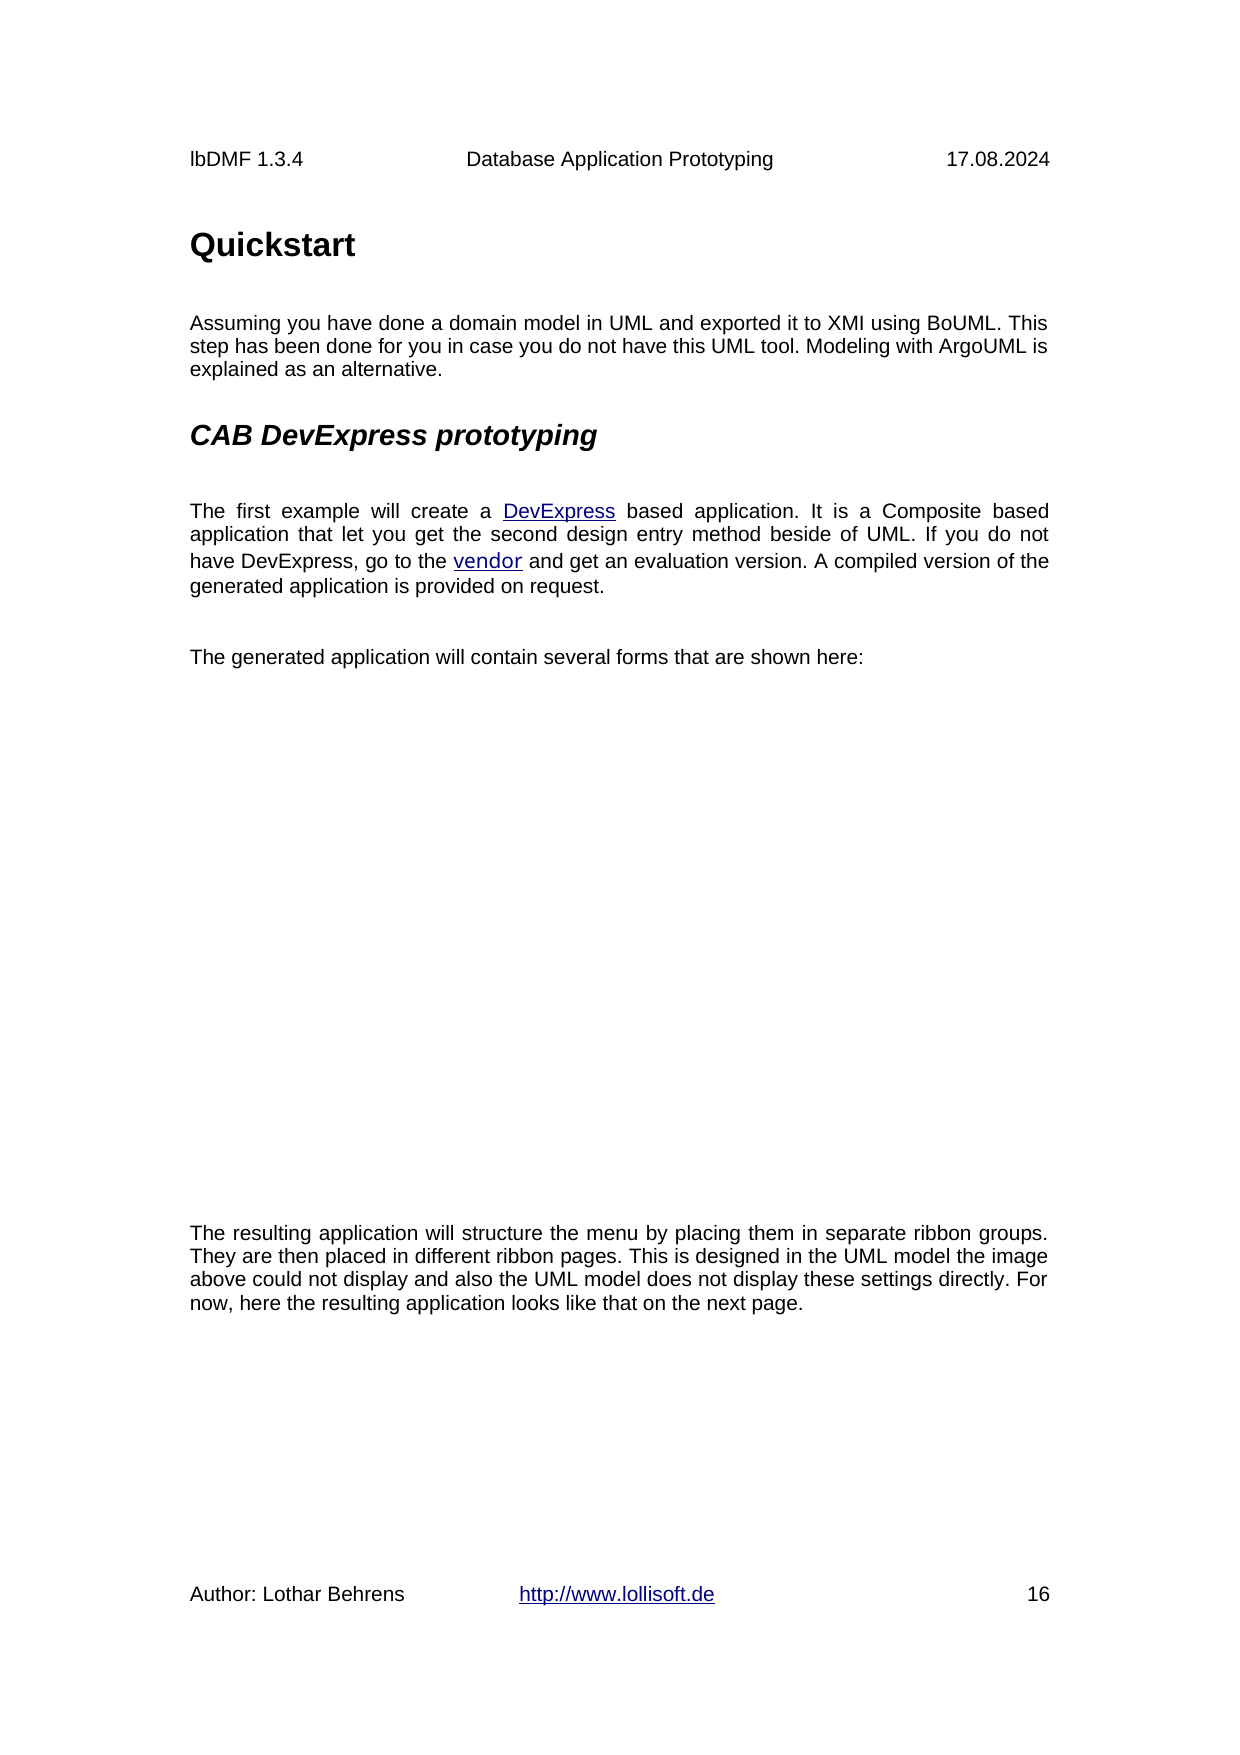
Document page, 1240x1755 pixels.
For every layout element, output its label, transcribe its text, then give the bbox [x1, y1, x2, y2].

text The first example will create a DevExpress based application. It is a Composite based application that let you get the second design entry method beside of UML. If you do not have DevExpress, go to the vendor and get an evaluation version. A compiled version of the generated application is provided on request. [189, 499, 1050, 597]
subtitle Quickstart [189, 226, 1050, 263]
text The generated application will contain several forms that are shown here: [189, 646, 1050, 669]
text The resulting application will structure the menu by placing them in separate ribbon groups. They are then placed in different ribbon pages. This is designed in the UML model the image above could not display and also the UML model does not display these settings directly. For now, here the resulting application looks like that on the next page. [189, 1221, 1050, 1314]
subtitle CAB DevExpress prototyping [189, 418, 1050, 451]
text Assuming you have done a domain model in UML and exported it to XMI using BoUML. This step has been done for you in case you do not have this UML tool. Modeling with ArgoUML is explained as an alternative. [189, 311, 1050, 381]
